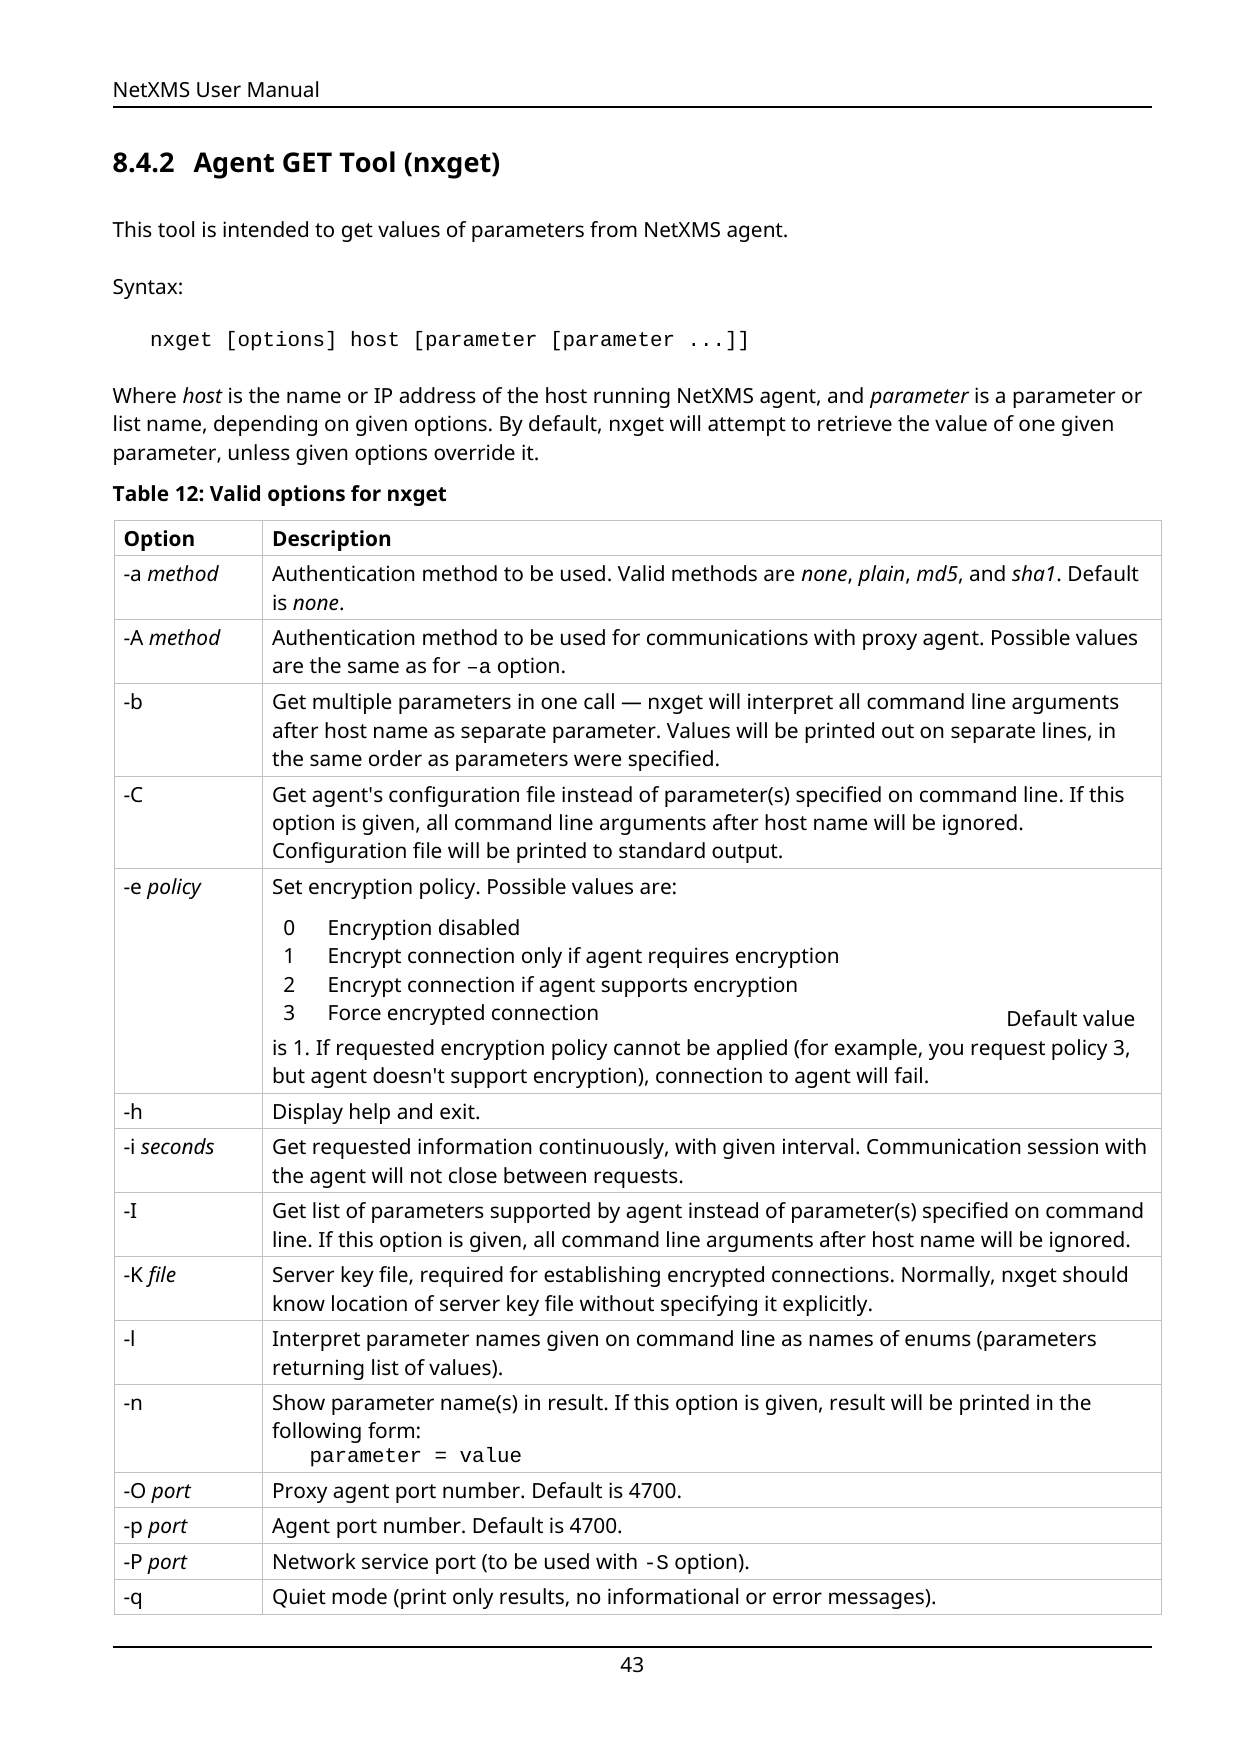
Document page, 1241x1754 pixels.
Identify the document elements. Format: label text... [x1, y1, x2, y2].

table_cell -A method [115, 620, 262, 683]
table_cell Server key file, required for establishing encrypted connections. Normally, nxget should know location of server key file without specifying it explicitly. [263, 1257, 1161, 1320]
table_header 0 [272, 913, 316, 941]
table_cell Display help and exit. [263, 1094, 1161, 1128]
table_cell 3 [272, 998, 316, 1027]
text Table 12: Valid options for nxget [112, 479, 1152, 507]
table_header Description [263, 521, 1161, 555]
table_cell -n [115, 1385, 262, 1472]
table_cell Network service port (to be used with -S option). [263, 1544, 1161, 1578]
table_cell Show parameter name(s) in result. If this option is given, result will be printed in the following form: parameter = value [263, 1385, 1161, 1472]
table_cell Get multiple parameters in one call — nxget will interpret all command line arguments after host name as separate parameter. Values will be printed out on separate lines, in the same order as parameters were specified. [263, 684, 1161, 776]
table_cell 2 [272, 970, 316, 998]
table_header Encryption disabled [316, 913, 1006, 941]
table_cell -P port [115, 1544, 262, 1578]
table_cell -i seconds [115, 1129, 262, 1192]
text Syntax: [112, 272, 1152, 300]
table_cell Authentication method to be used. Valid methods are none, plain, md5, and sha1. Default is none. [263, 556, 1161, 619]
table_cell Authentication method to be used for communications with proxy agent. Possible values are the same as for –a option. [263, 620, 1161, 683]
table_cell -b [115, 684, 262, 776]
table_cell Encrypt connection if agent supports encryption [316, 970, 1006, 998]
table_cell Proxy agent port number. Default is 4700. [263, 1473, 1161, 1507]
table_cell Force encrypted connection [316, 998, 1006, 1027]
table_cell -l [115, 1321, 262, 1384]
table_cell Agent port number. Default is 4700. [263, 1508, 1161, 1543]
subtitle Agent GET Tool (nxget) [112, 143, 1152, 180]
table_header Option [115, 521, 262, 555]
table_cell -C [115, 777, 262, 868]
text nxget [options] host [parameter [parameter ...]] [150, 329, 1152, 352]
table_cell Set encryption policy. Possible values are: Default value is 1. If requested encryption policy cannot be applied (for example, you request policy 3, but agent doesn't support encryption), connection to agent will fail. [263, 869, 1161, 1093]
table_cell -O port [115, 1473, 262, 1507]
table_cell -p port [115, 1508, 262, 1543]
table_cell -q [115, 1580, 262, 1614]
table_cell 1 [272, 941, 316, 970]
table_cell Get requested information continuously, with given interval. Communication session with the agent will not close between requests. [263, 1129, 1161, 1192]
text Where host is the name or IP address of the host running NetXMS agent, and parameter is a parameter or list name, depending on given options. By default, nxget will attempt to retrieve the value of one given parameter, unless given options override it. [112, 381, 1152, 466]
table_cell -K file [115, 1257, 262, 1320]
table_cell Get agent's configuration file instead of parameter(s) specified on command line. If this option is given, all command line arguments after host name will be ignored. Configuration file will be printed to standard output. [263, 777, 1161, 868]
table_cell -e policy [115, 869, 262, 1093]
table_cell -a method [115, 556, 262, 619]
table_cell Interpret parameter names given on command line as names of enums (parameters returning list of values). [263, 1321, 1161, 1384]
table_cell Get list of parameters supported by agent instead of parameter(s) specified on command line. If this option is given, all command line arguments after host name will be ignored. [263, 1193, 1161, 1256]
table_cell -h [115, 1094, 262, 1128]
table_cell Encrypt connection only if agent requires encryption [316, 941, 1006, 970]
table_cell -I [115, 1193, 262, 1256]
table_cell Quiet mode (print only results, no informational or error messages). [263, 1580, 1161, 1614]
text This tool is intended to get values of parameters from NetXMS agent. [112, 215, 1152, 243]
